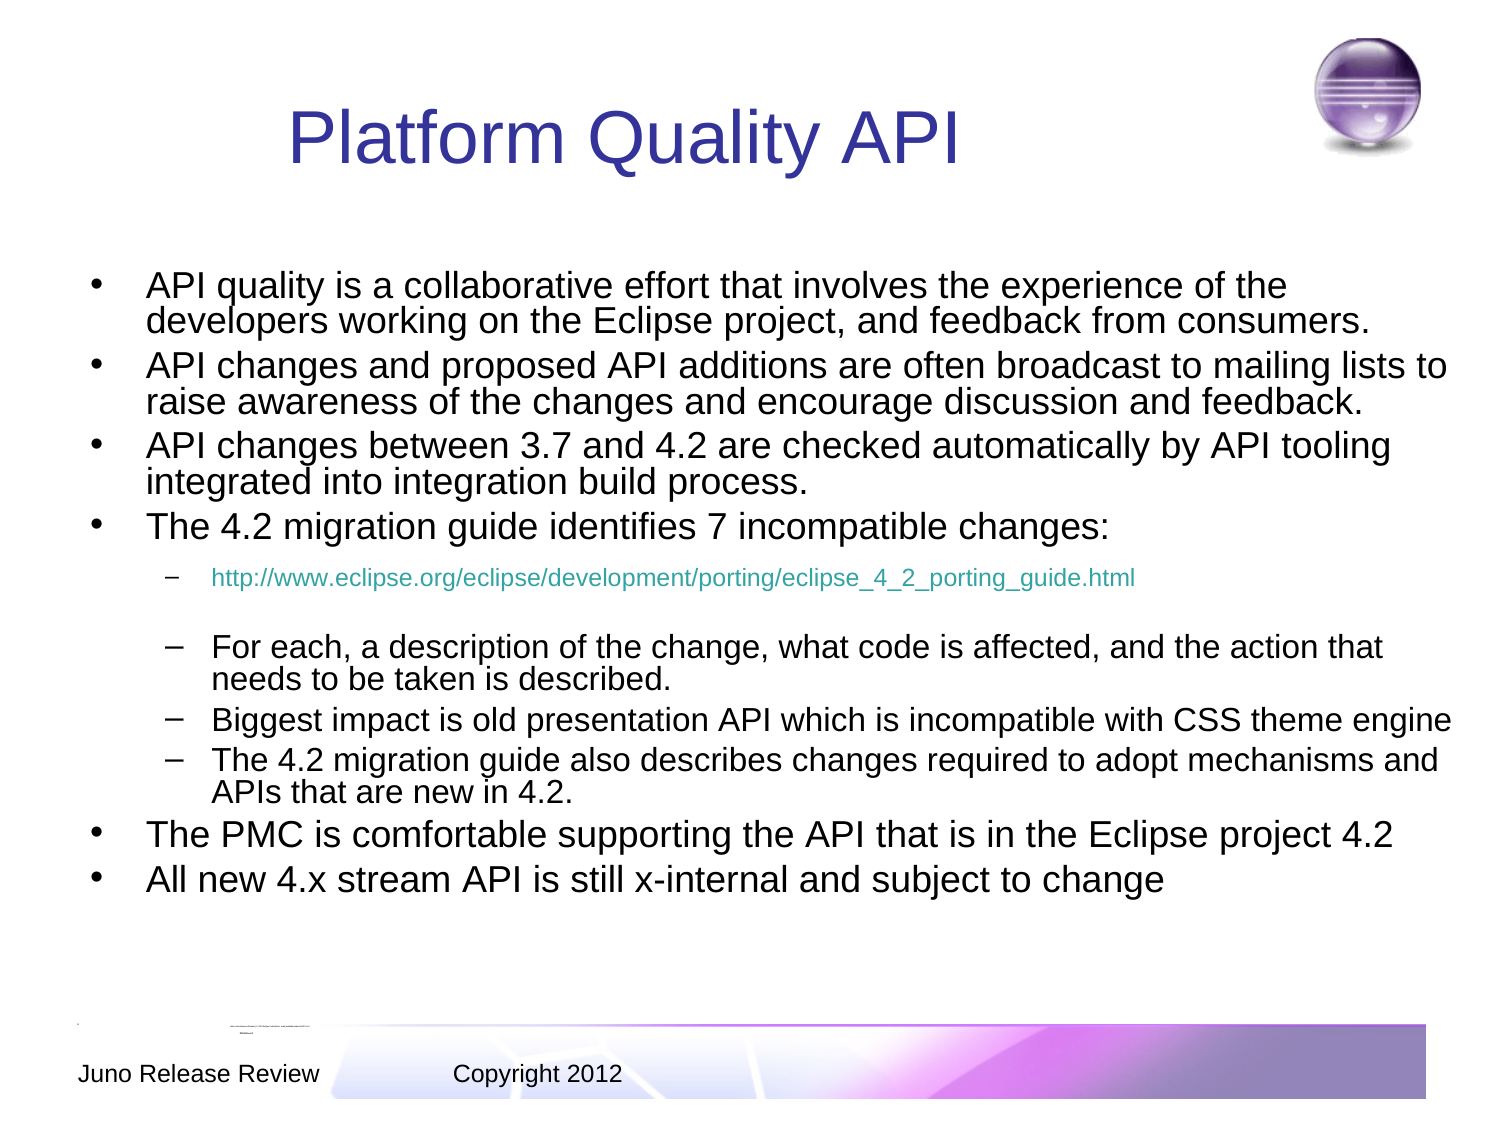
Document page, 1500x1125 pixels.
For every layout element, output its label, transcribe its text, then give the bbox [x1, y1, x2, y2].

list API quality is a collaborative effort that involves the experience of the developers working on the Eclipse project, and feedback from consumers. API changes and proposed API additions are often broadcast to mailing lists to raise awareness of the changes and encourage discussion and feedback. API changes between 3.7 and 4.2 are checked automatically by API tooling integrated into integration build process. The 4.2 migration guide identifies 7 incompatible changes: http://www.eclipse.org/eclipse/development/porting/eclipse_4_2_porting_guide.html For each, a description of the change, what code is affected, and the action that needs to be taken is described. Biggest impact is old presentation API which is incompatible with CSS theme engine The 4.2 migration guide also describes changes required to adopt mechanisms and APIs that are new in 4.2. The PMC is comfortable supporting the API that is in the Eclipse project 4.2 All new 4.x stream API is still x-internal and subject to change [74, 262, 1475, 1006]
title Platform Quality API [74, 45, 1176, 233]
picture [225, 1024, 1426, 1099]
picture [1307, 37, 1426, 157]
